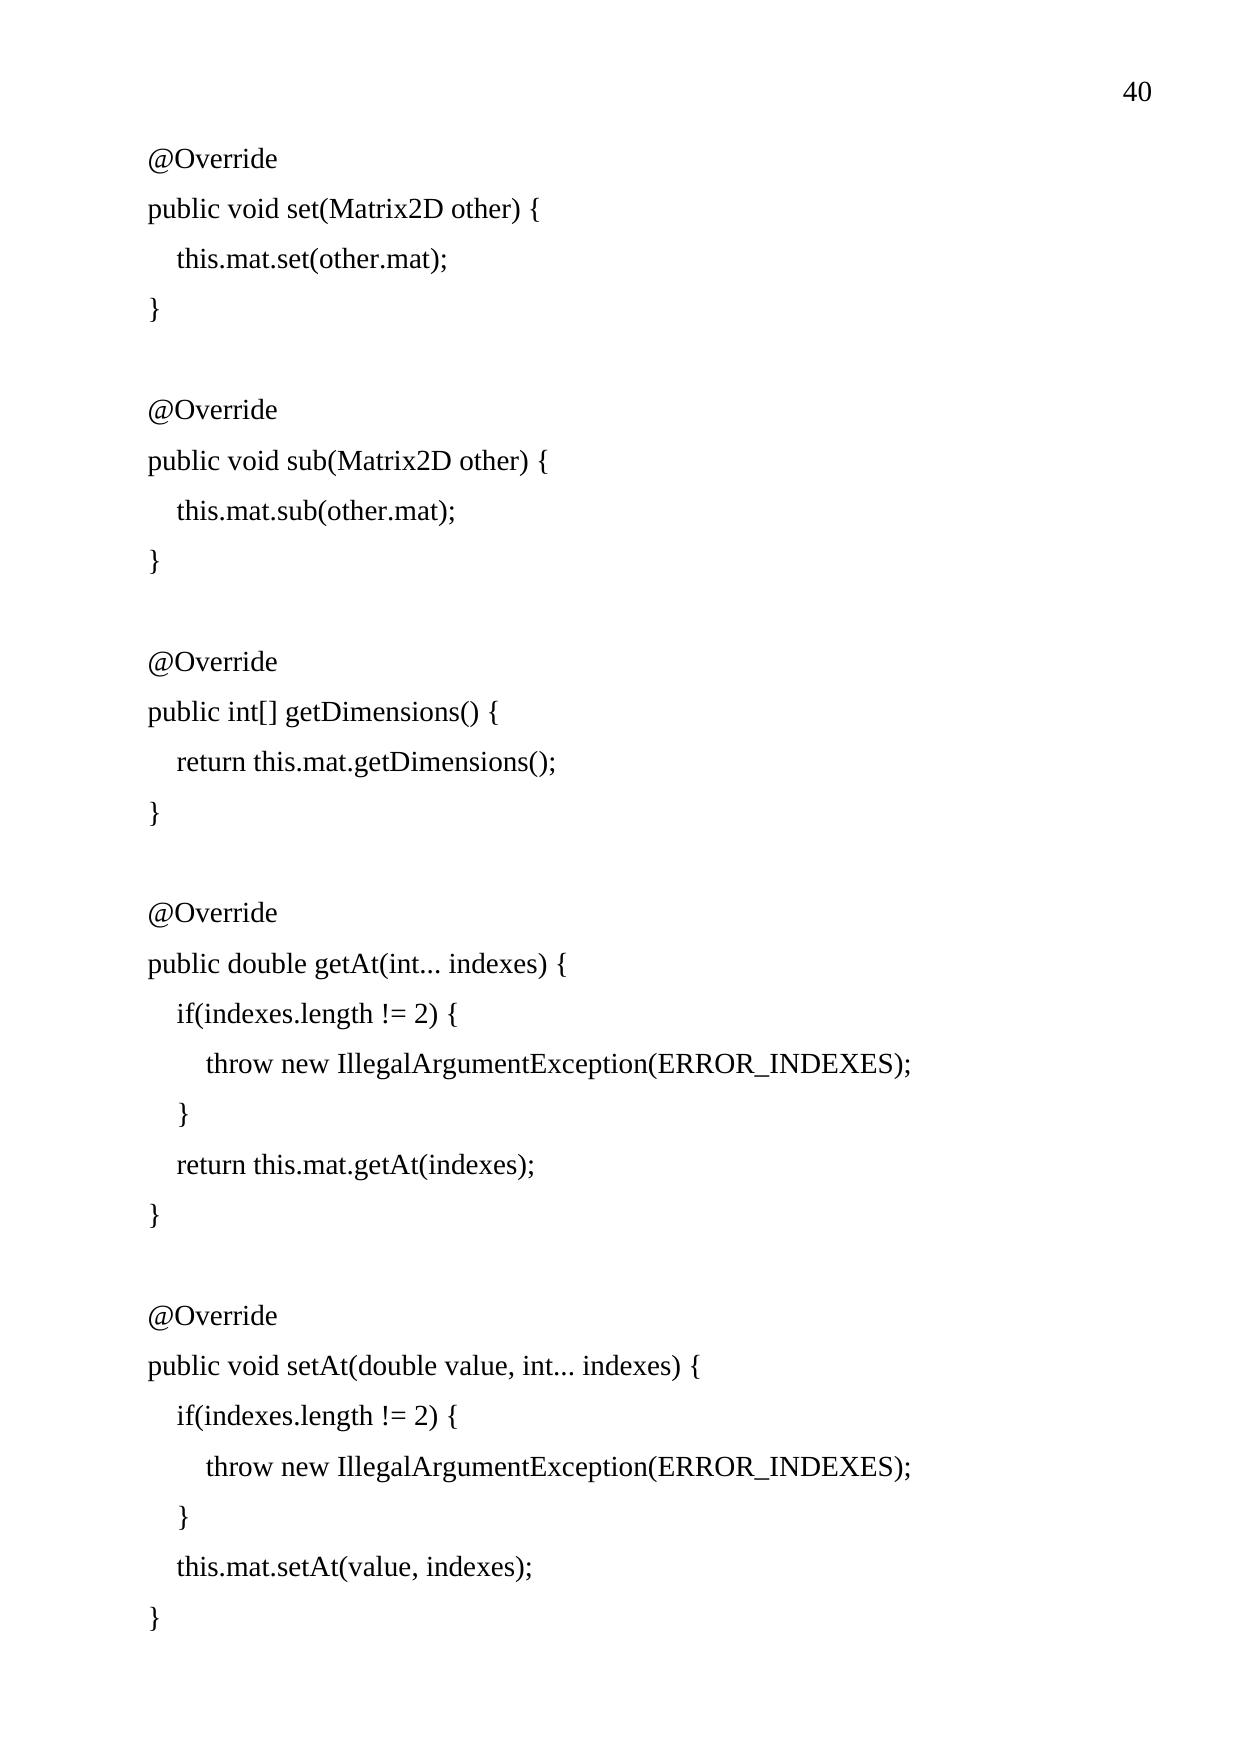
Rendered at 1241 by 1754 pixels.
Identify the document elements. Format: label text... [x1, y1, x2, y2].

text } [118, 543, 1122, 577]
text this.mat.setAt(value, indexes); [118, 1549, 1122, 1583]
text public int[] getDimensions() { [118, 694, 1122, 728]
text throw new IllegalArgumentException(ERROR_INDEXES); [118, 1449, 1122, 1482]
text } [118, 795, 1122, 828]
text } [118, 1499, 1122, 1533]
text public double getAt(int... indexes) { [118, 946, 1122, 979]
text } [118, 1097, 1122, 1130]
text @Override [118, 644, 1122, 677]
text } [118, 292, 1122, 325]
text throw new IllegalArgumentException(ERROR_INDEXES); [118, 1046, 1122, 1080]
text return this.mat.getAt(indexes); [118, 1147, 1122, 1181]
text return this.mat.getDimensions(); [118, 744, 1122, 778]
text public void sub(Matrix2D other) { [118, 443, 1122, 476]
text this.mat.sub(other.mat); [118, 493, 1122, 526]
text @Override [118, 1298, 1122, 1331]
text if(indexes.length != 2) { [118, 996, 1122, 1029]
text this.mat.set(other.mat); [118, 241, 1122, 275]
text @Override [118, 895, 1122, 929]
text public void set(Matrix2D other) { [118, 191, 1122, 224]
text } [118, 1197, 1122, 1231]
text @Override [118, 392, 1122, 426]
text @Override [118, 141, 1122, 174]
text } [118, 1600, 1122, 1633]
text public void setAt(double value, int... indexes) { [118, 1348, 1122, 1382]
text if(indexes.length != 2) { [118, 1398, 1122, 1432]
